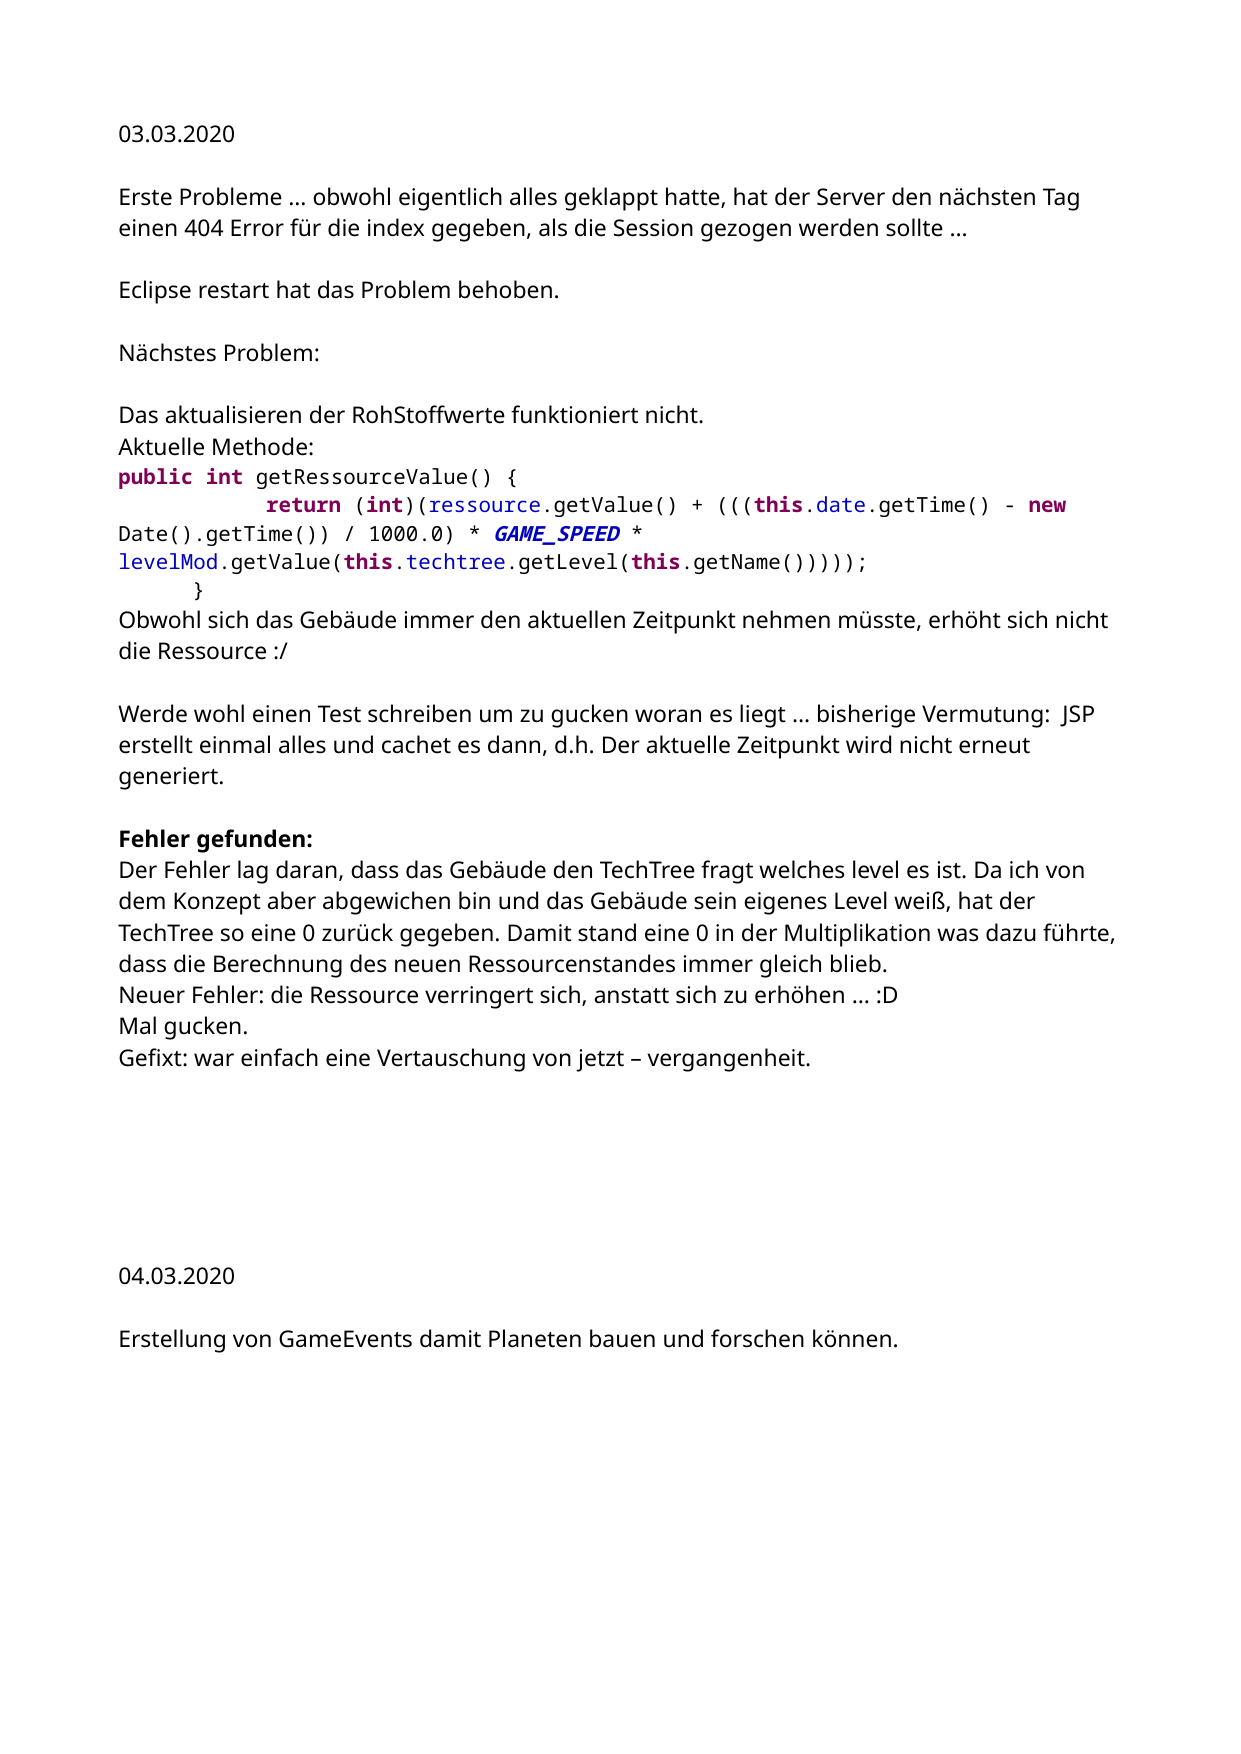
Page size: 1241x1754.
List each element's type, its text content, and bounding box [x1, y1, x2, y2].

text Obwohl sich das Gebäude immer den aktuellen Zeitpunkt nehmen müsste, erhöht sich nicht die Ressource :/ [118, 604, 1122, 667]
text return (int)(ressource.getValue() + (((this.date.getTime() - new Date().getTime()) / 1000.0) * GAME_SPEED * levelMod.getValue(this.techtree.getLevel(this.getName())))); [118, 490, 1122, 576]
text Erstellung von GameEvents damit Planeten bauen und forschen können. [118, 1323, 1122, 1354]
text 03.03.2020 [118, 118, 1122, 149]
text } [118, 576, 1122, 604]
text Gefixt: war einfach eine Vertauschung von jetzt – vergangenheit. [118, 1042, 1122, 1073]
text Das aktualisieren der RohStoffwerte funktioniert nicht. [118, 399, 1122, 431]
text Erste Probleme … obwohl eigentlich alles geklappt hatte, hat der Server den nächsten Tag einen 404 Error für die index gegeben, als die Session gezogen werden sollte … [118, 181, 1122, 243]
text Eclipse restart hat das Problem behoben. [118, 274, 1122, 306]
text 04.03.2020 [118, 1260, 1122, 1292]
text Werde wohl einen Test schreiben um zu gucken woran es liegt … bisherige Vermutung: JSP erstellt einmal alles und cachet es dann, d.h. Der aktuelle Zeitpunkt wird nicht erneut generiert. [118, 698, 1122, 792]
text public int getRessourceValue() { [118, 462, 1122, 490]
text Der Fehler lag daran, dass das Gebäude den TechTree fragt welches level es ist. Da ich von dem Konzept aber abgewichen bin und das Gebäude sein eigenes Level weiß, hat der TechTree so eine 0 zurück gegeben. Damit stand eine 0 in der Multiplikation was dazu führte, dass die Berechnung des neuen Ressourcenstandes immer gleich blieb. [118, 854, 1122, 979]
text Aktuelle Methode: [118, 431, 1122, 462]
text Neuer Fehler: die Ressource verringert sich, anstatt sich zu erhöhen … :D Mal gucken. [118, 979, 1122, 1042]
text Nächstes Problem: [118, 337, 1122, 368]
text Fehler gefunden: [118, 823, 1122, 854]
